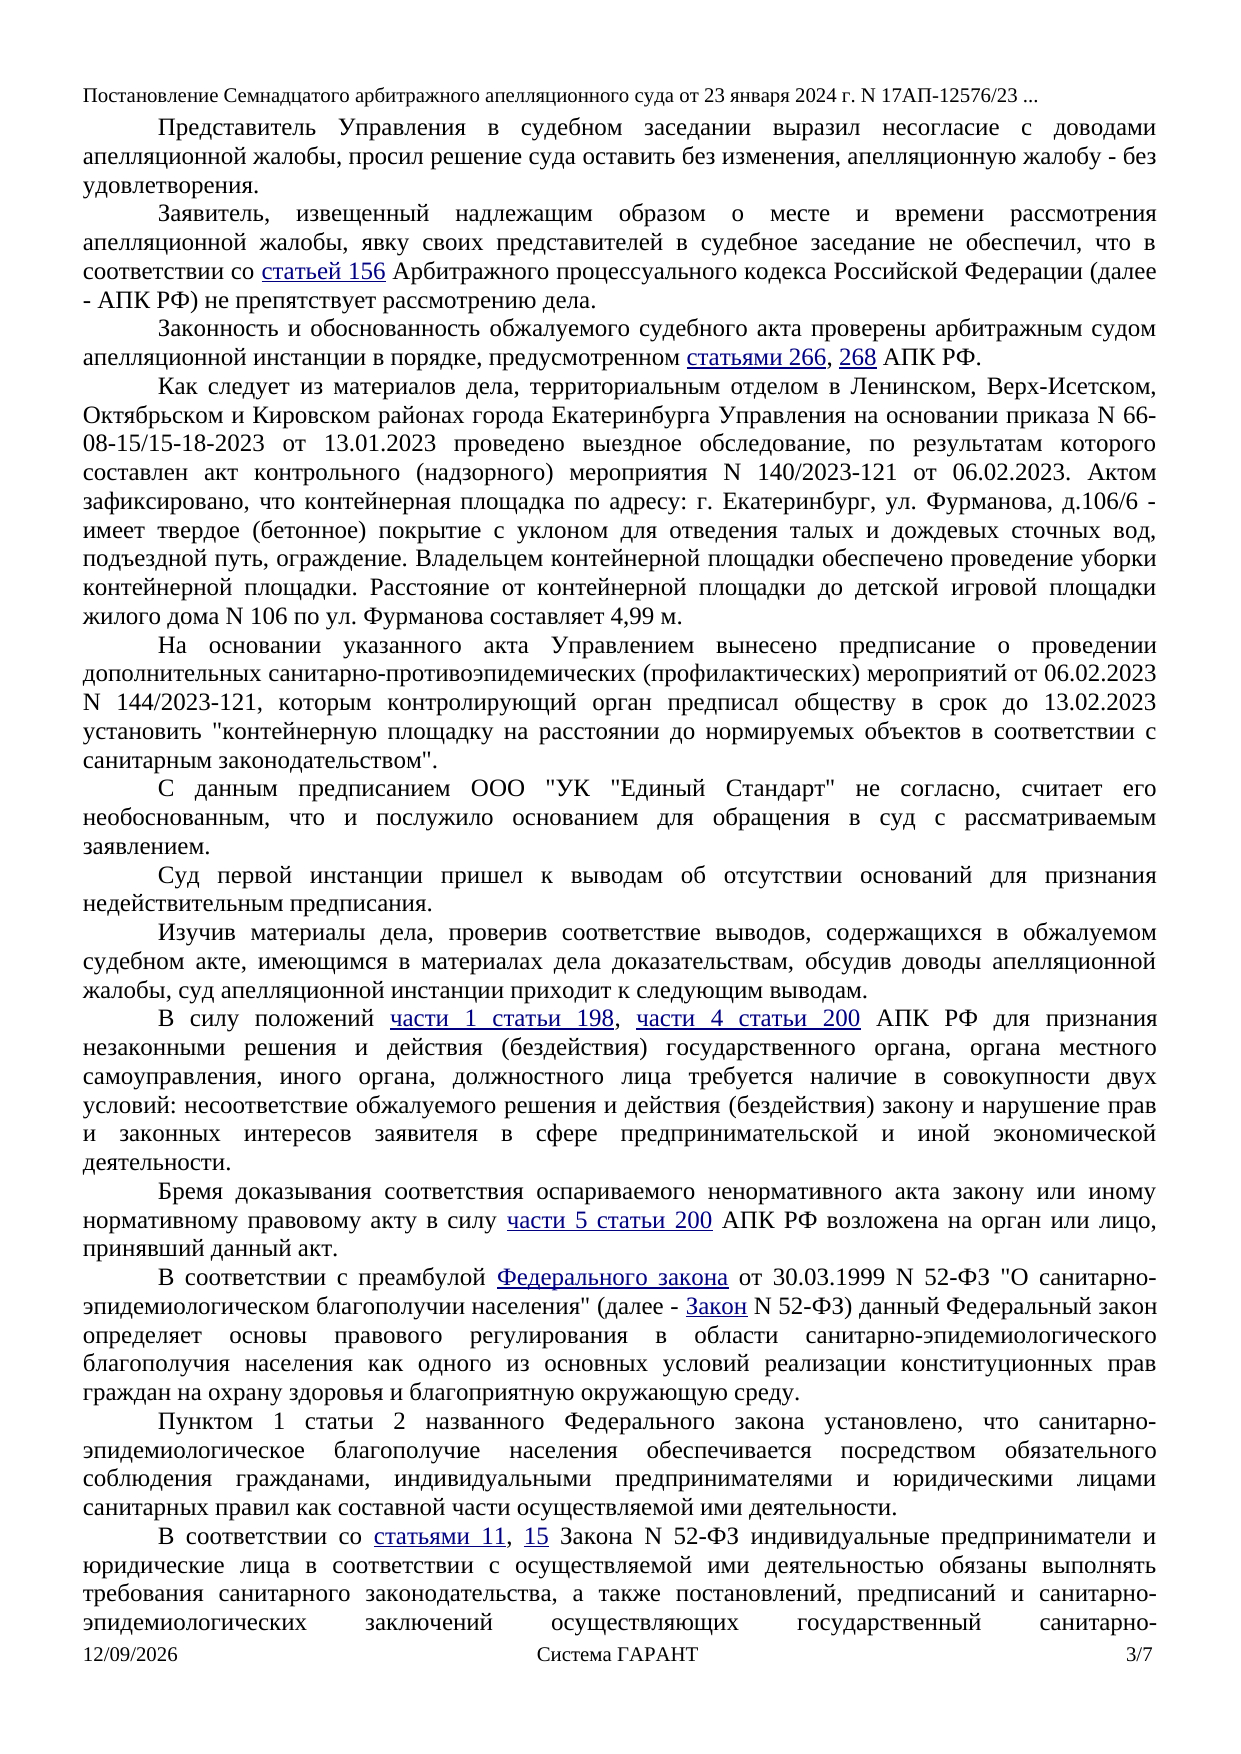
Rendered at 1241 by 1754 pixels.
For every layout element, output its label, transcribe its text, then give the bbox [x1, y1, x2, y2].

text Как следует из материалов дела, территориальным отделом в Ленинском, Верх-Исетском, Октябрьском и Кировском районах города Екатеринбурга Управления на основании приказа N 66-08-15/15-18-2023 от 13.01.2023 проведено выездное обследование, по результатам которого составлен акт контрольного (надзорного) мероприятия N 140/2023-121 от 06.02.2023. Актом зафиксировано, что контейнерная площадка по адресу: г. Екатеринбург, ул. Фурманова, д.106/6 - имеет твердое (бетонное) покрытие с уклоном для отведения талых и дождевых сточных вод, подъездной путь, ограждение. Владельцем контейнерной площадки обеспечено проведение уборки контейнерной площадки. Расстояние от контейнерной площадки до детской игровой площадки жилого дома N 106 по ул. Фурманова составляет 4,99 м. [83, 371, 1157, 630]
text Пунктом 1 статьи 2 названного Федерального закона установлено, что санитарно-эпидемиологическое благополучие населения обеспечивается посредством обязательного соблюдения гражданами, индивидуальными предпринимателями и юридическими лицами санитарных правил как составной части осуществляемой ими деятельности. [83, 1406, 1157, 1521]
text Суд первой инстанции пришел к выводам об отсутствии оснований для признания недействительным предписания. [83, 860, 1157, 917]
text Заявитель, извещенный надлежащим образом о месте и времени рассмотрения апелляционной жалобы, явку своих представителей в судебное заседание не обеспечил, что в соответствии со статьей 156 Арбитражного процессуального кодекса Российской Федерации (далее - АПК РФ) не препятствует рассмотрению дела. [83, 198, 1157, 313]
text С данным предписанием ООО "УК "Единый Стандарт" не согласно, считает его необоснованным, что и послужило основанием для обращения в суд с рассматриваемым заявлением. [83, 773, 1157, 860]
text На основании указанного акта Управлением вынесено предписание о проведении дополнительных санитарно-противоэпидемических (профилактических) мероприятий от 06.02.2023 N 144/2023-121, которым контролирующий орган предписал обществу в срок до 13.02.2023 установить "контейнерную площадку на расстоянии до нормируемых объектов в соответствии с санитарным законодательством". [83, 630, 1157, 773]
text Изучив материалы дела, проверив соответствие выводов, содержащихся в обжалуемом судебном акте, имеющимся в материалах дела доказательствам, обсудив доводы апелляционной жалобы, суд апелляционной инстанции приходит к следующим выводам. [83, 917, 1157, 1003]
text В силу положений части 1 статьи 198, части 4 статьи 200 АПК РФ для признания незаконными решения и действия (бездействия) государственного органа, органа местного самоуправления, иного органа, должностного лица требуется наличие в совокупности двух условий: несоответствие обжалуемого решения и действия (бездействия) закону и нарушение прав и законных интересов заявителя в сфере предпринимательской и иной экономической деятельности. [83, 1003, 1157, 1176]
text В соответствии со статьями 11, 15 Закона N 52-ФЗ индивидуальные предприниматели и юридические лица в соответствии с осуществляемой ими деятельностью обязаны выполнять требования санитарного законодательства, а также постановлений, предписаний и санитарно-эпидемиологических заключений осуществляющих государственный санитарно- [83, 1521, 1157, 1636]
text В соответствии с преамбулой Федерального закона от 30.03.1999 N 52-ФЗ "О санитарно-эпидемиологическом благополучии населения" (далее - Закон N 52-ФЗ) данный Федеральный закон определяет основы правового регулирования в области санитарно-эпидемиологического благополучия населения как одного из основных условий реализации конституционных прав граждан на охрану здоровья и благоприятную окружающую среду. [83, 1262, 1157, 1406]
text Бремя доказывания соответствия оспариваемого ненормативного акта закону или иному нормативному правовому акту в силу части 5 статьи 200 АПК РФ возложена на орган или лицо, принявший данный акт. [83, 1176, 1157, 1262]
text Представитель Управления в судебном заседании выразил несогласие с доводами апелляционной жалобы, просил решение суда оставить без изменения, апелляционную жалобу - без удовлетворения. [83, 112, 1157, 198]
text Законность и обоснованность обжалуемого судебного акта проверены арбитражным судом апелляционной инстанции в порядке, предусмотренном статьями 266, 268 АПК РФ. [83, 313, 1157, 371]
